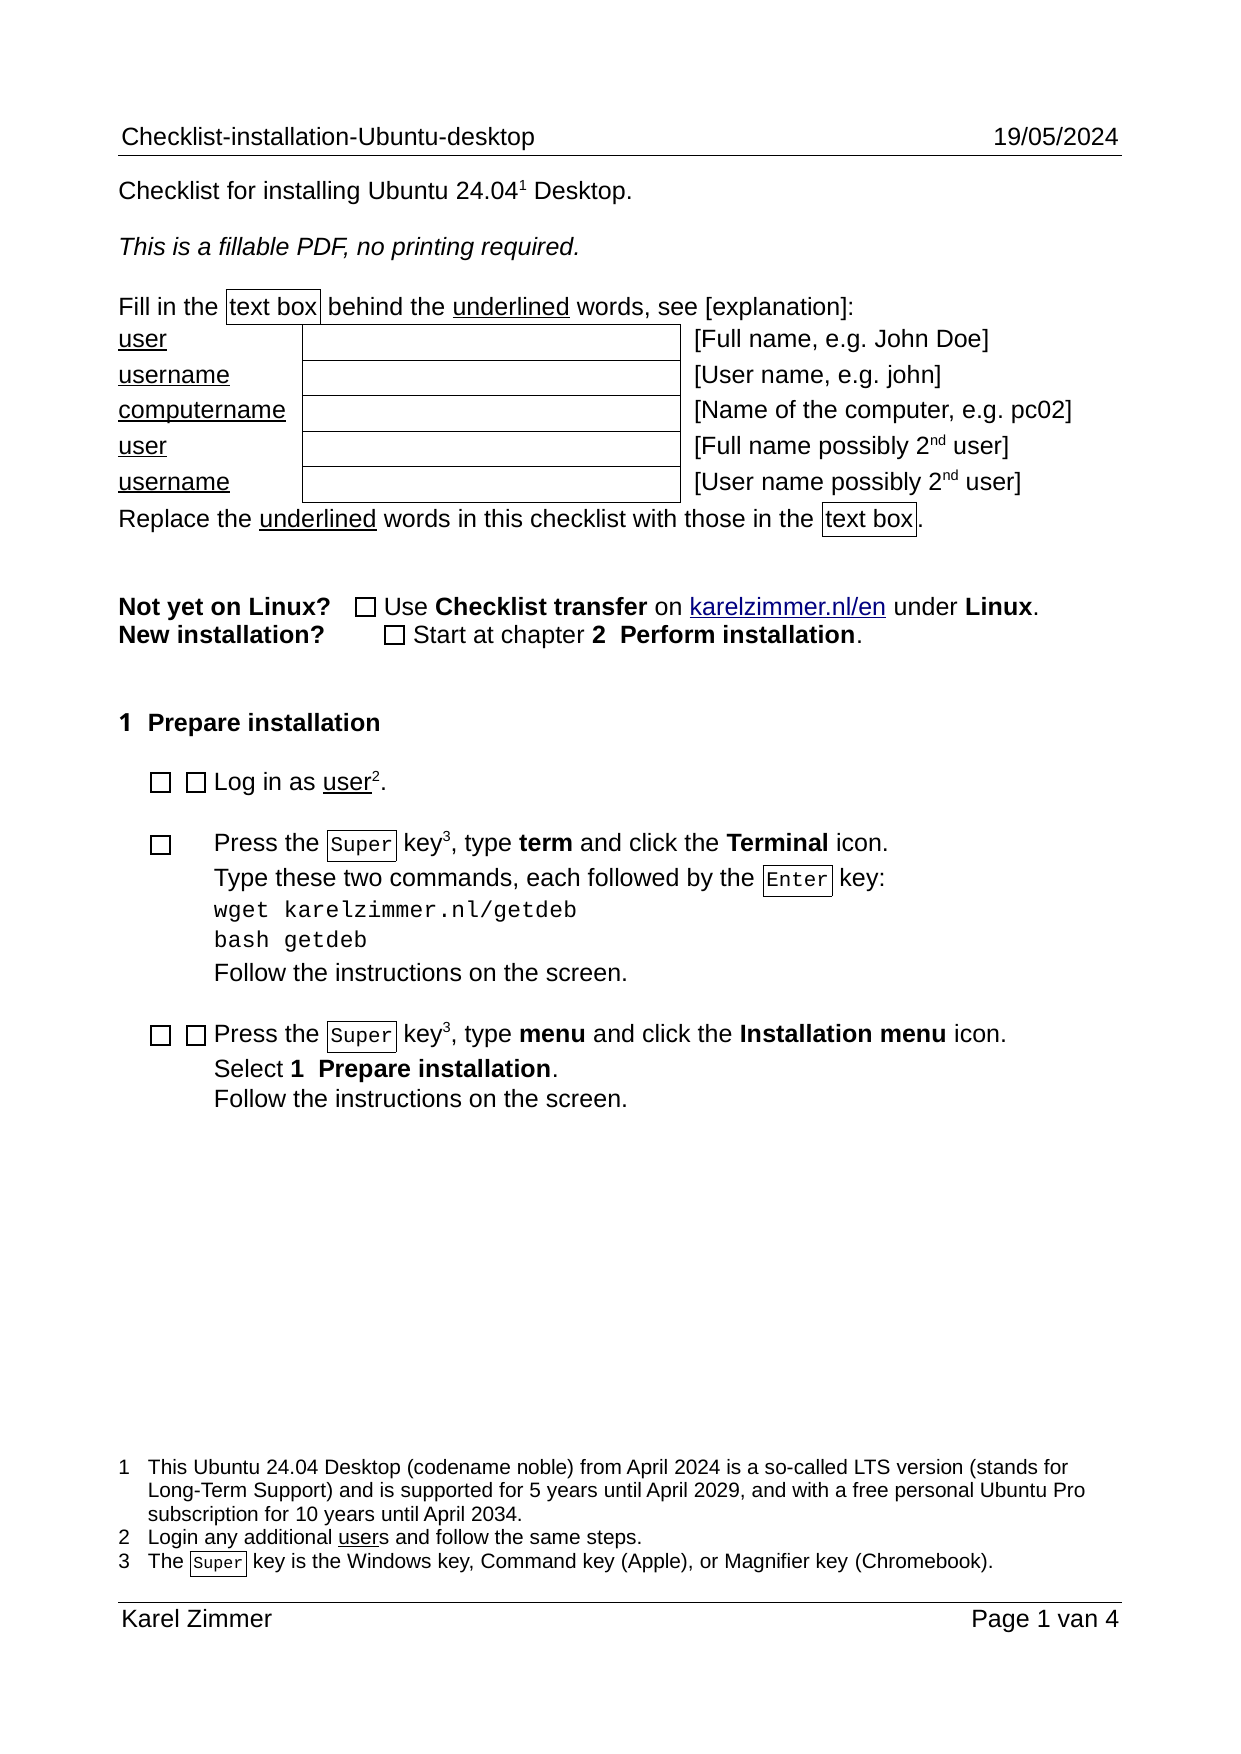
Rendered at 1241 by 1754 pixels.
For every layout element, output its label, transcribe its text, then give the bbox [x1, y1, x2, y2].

table_cell [118, 1053, 142, 1084]
table_cell [142, 1084, 177, 1114]
table_cell [177, 798, 213, 828]
table_cell [118, 1019, 142, 1053]
text USERname [118, 360, 302, 395]
table_cell [177, 897, 213, 928]
table_cell [142, 988, 177, 1018]
text user [118, 324, 302, 360]
table_cell [118, 828, 142, 862]
text USER [118, 431, 302, 466]
table_cell wget karelzimmer.nl/getdeb [213, 897, 1122, 928]
text text box [227, 290, 320, 324]
table_cell Follow the instructions on the screen. [213, 958, 1122, 988]
table_cell bash getdeb [213, 928, 1122, 958]
table_header Log in as USER. [213, 767, 1122, 797]
table_cell [177, 828, 213, 862]
table_cell [142, 828, 177, 862]
table_cell [118, 863, 142, 897]
table_cell [118, 798, 142, 828]
table_cell [177, 1053, 213, 1084]
table_cell Press the Super key3, type menu and click the Installation menu icon. [213, 1019, 1122, 1053]
table_cell Press the Super key, type term and click the Terminal icon. [213, 828, 1122, 862]
table_cell [213, 988, 1122, 1018]
table_cell Type these two commands, each followed by the Enter key: [213, 863, 1122, 897]
list Prepare installation [118, 705, 1122, 739]
table_cell Follow the instructions on the screen. [213, 1084, 1122, 1114]
table_cell [177, 928, 213, 958]
table_cell [177, 863, 213, 897]
text Replace the underlined words in this checklist with those in the [118, 502, 822, 537]
table_header [118, 767, 142, 797]
table_header [177, 767, 213, 797]
text [User name possibly 2nd user] [681, 466, 1122, 502]
table_cell [142, 928, 177, 958]
text behind the underlined words, see [explanation]: [321, 289, 1122, 324]
table_cell [142, 863, 177, 897]
table_cell [213, 798, 1122, 828]
table_cell [177, 1084, 213, 1114]
text Fill in the [118, 289, 226, 324]
table_cell [177, 958, 213, 988]
table_cell [118, 897, 142, 928]
table_cell [177, 1019, 213, 1053]
text . [917, 502, 1122, 537]
table_cell [118, 928, 142, 958]
table_cell [118, 958, 142, 988]
table_cell Select 1 Prepare installation. [213, 1053, 1122, 1084]
text [Full name possibly 2nd user] [681, 431, 1122, 466]
text This is a fillable PDF, no printing required. [118, 233, 1122, 261]
table_header [142, 767, 177, 797]
text COMPUTERNAme [118, 395, 302, 431]
table_cell [142, 958, 177, 988]
table_cell [177, 988, 213, 1018]
text New installation? Start at chapter 2 Perform installation. [118, 621, 1122, 649]
text [Full name, e.g. John Doe] [681, 324, 1122, 360]
text [Name of the computer, e.g. pc02] [681, 395, 1122, 431]
table_cell [142, 798, 177, 828]
table_cell [118, 988, 142, 1018]
table_cell [142, 1019, 177, 1053]
table_cell [142, 897, 177, 928]
table_cell [118, 1084, 142, 1114]
text USERName [118, 466, 302, 502]
text text box [823, 503, 916, 536]
text This Ubuntu 24.04 Desktop (codename noble) from April 2024 is a so-called LTS version (stands for Long-Term Support) and is supported for 5 years until April 2029, and with a free personal Ubuntu Pro subscription for 10 years until April 2034. [118, 1455, 1122, 1526]
table_cell [142, 1053, 177, 1084]
text Not yet on Linux? Use Checklist transfer on karelzimmer.nl/en under Linux. [118, 593, 1122, 621]
text Checklist for installing Ubuntu 24.04 Desktop. [118, 177, 1122, 205]
text [User name, e.g. john] [681, 360, 1122, 395]
